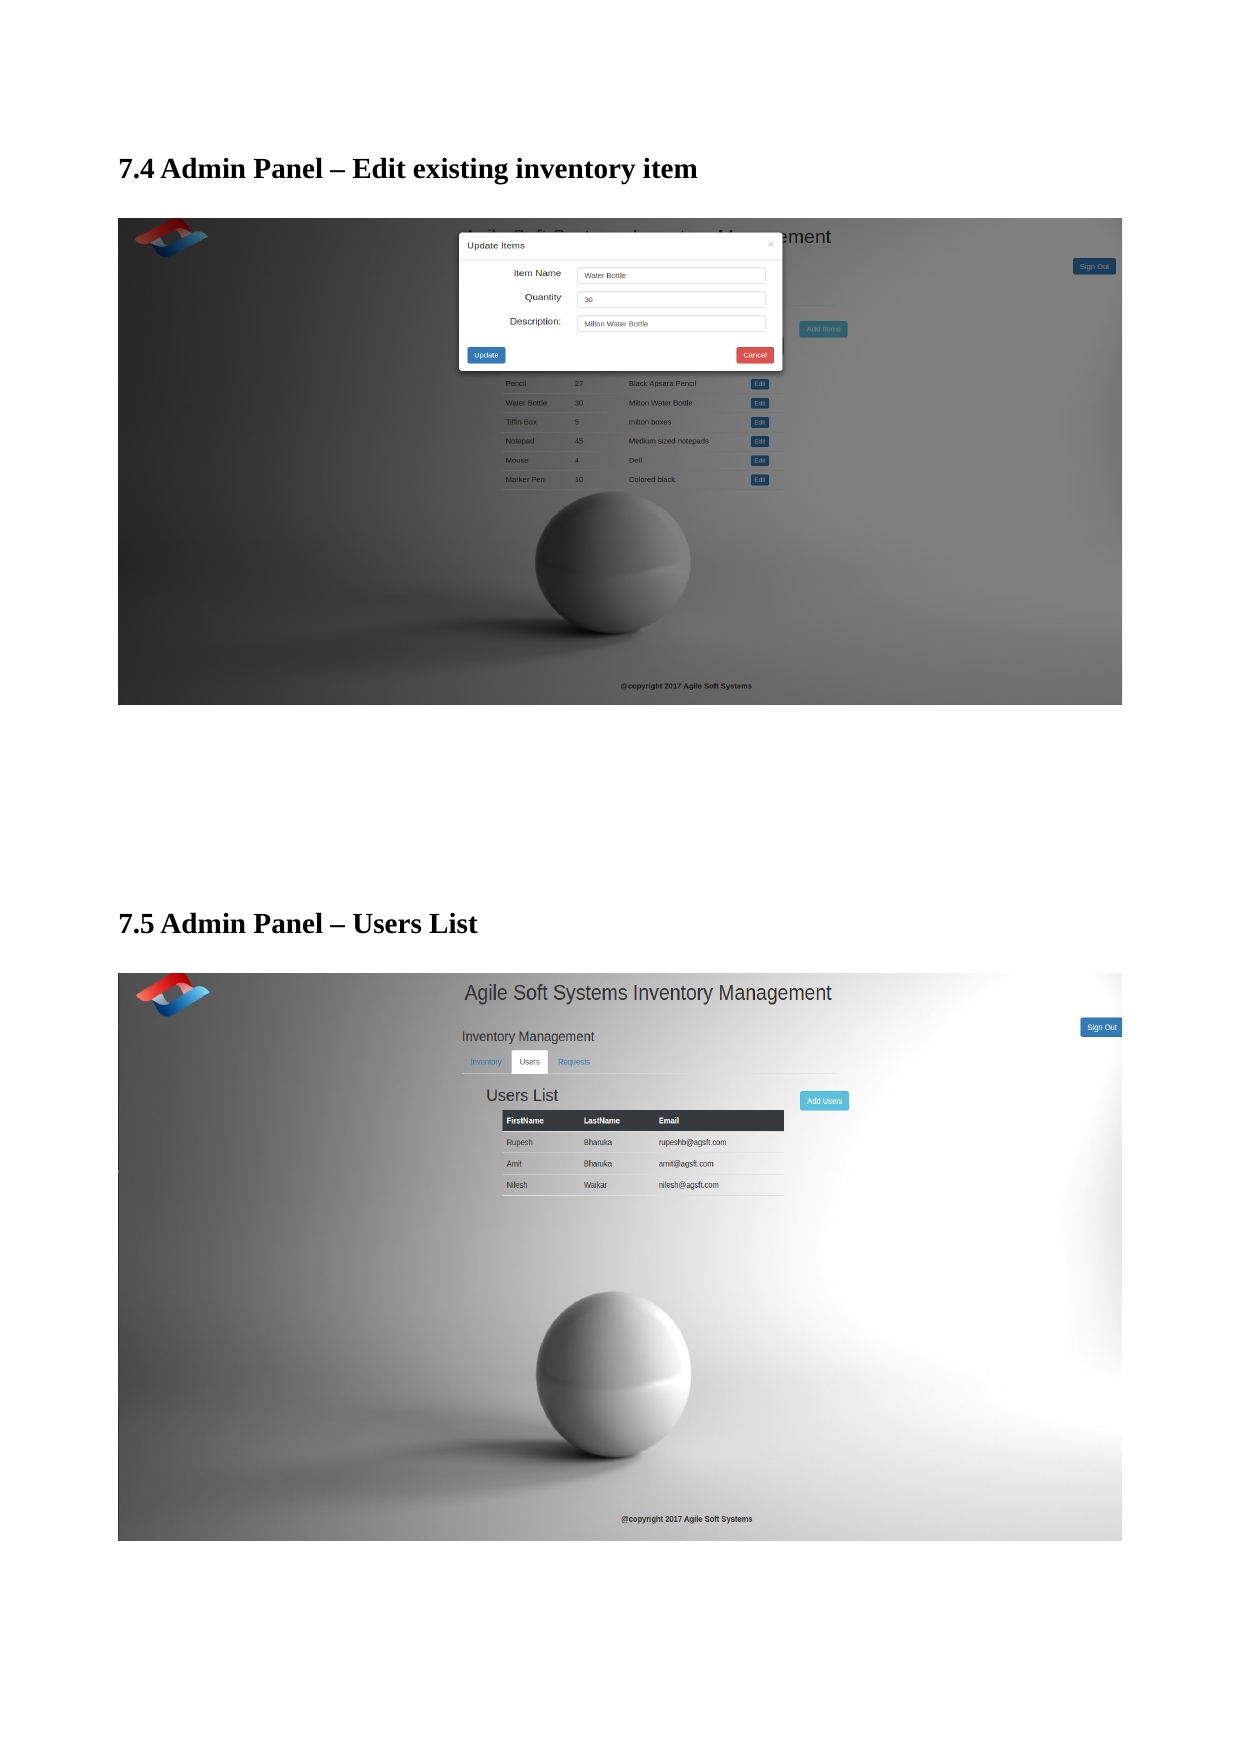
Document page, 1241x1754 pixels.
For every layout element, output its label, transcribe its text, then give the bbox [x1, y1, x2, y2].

text 7.4 Admin Panel – Edit existing inventory item [118, 152, 1122, 185]
picture [118, 973, 1123, 1541]
picture [118, 218, 1123, 705]
text 7.5 Admin Panel – Users List [118, 906, 1122, 940]
